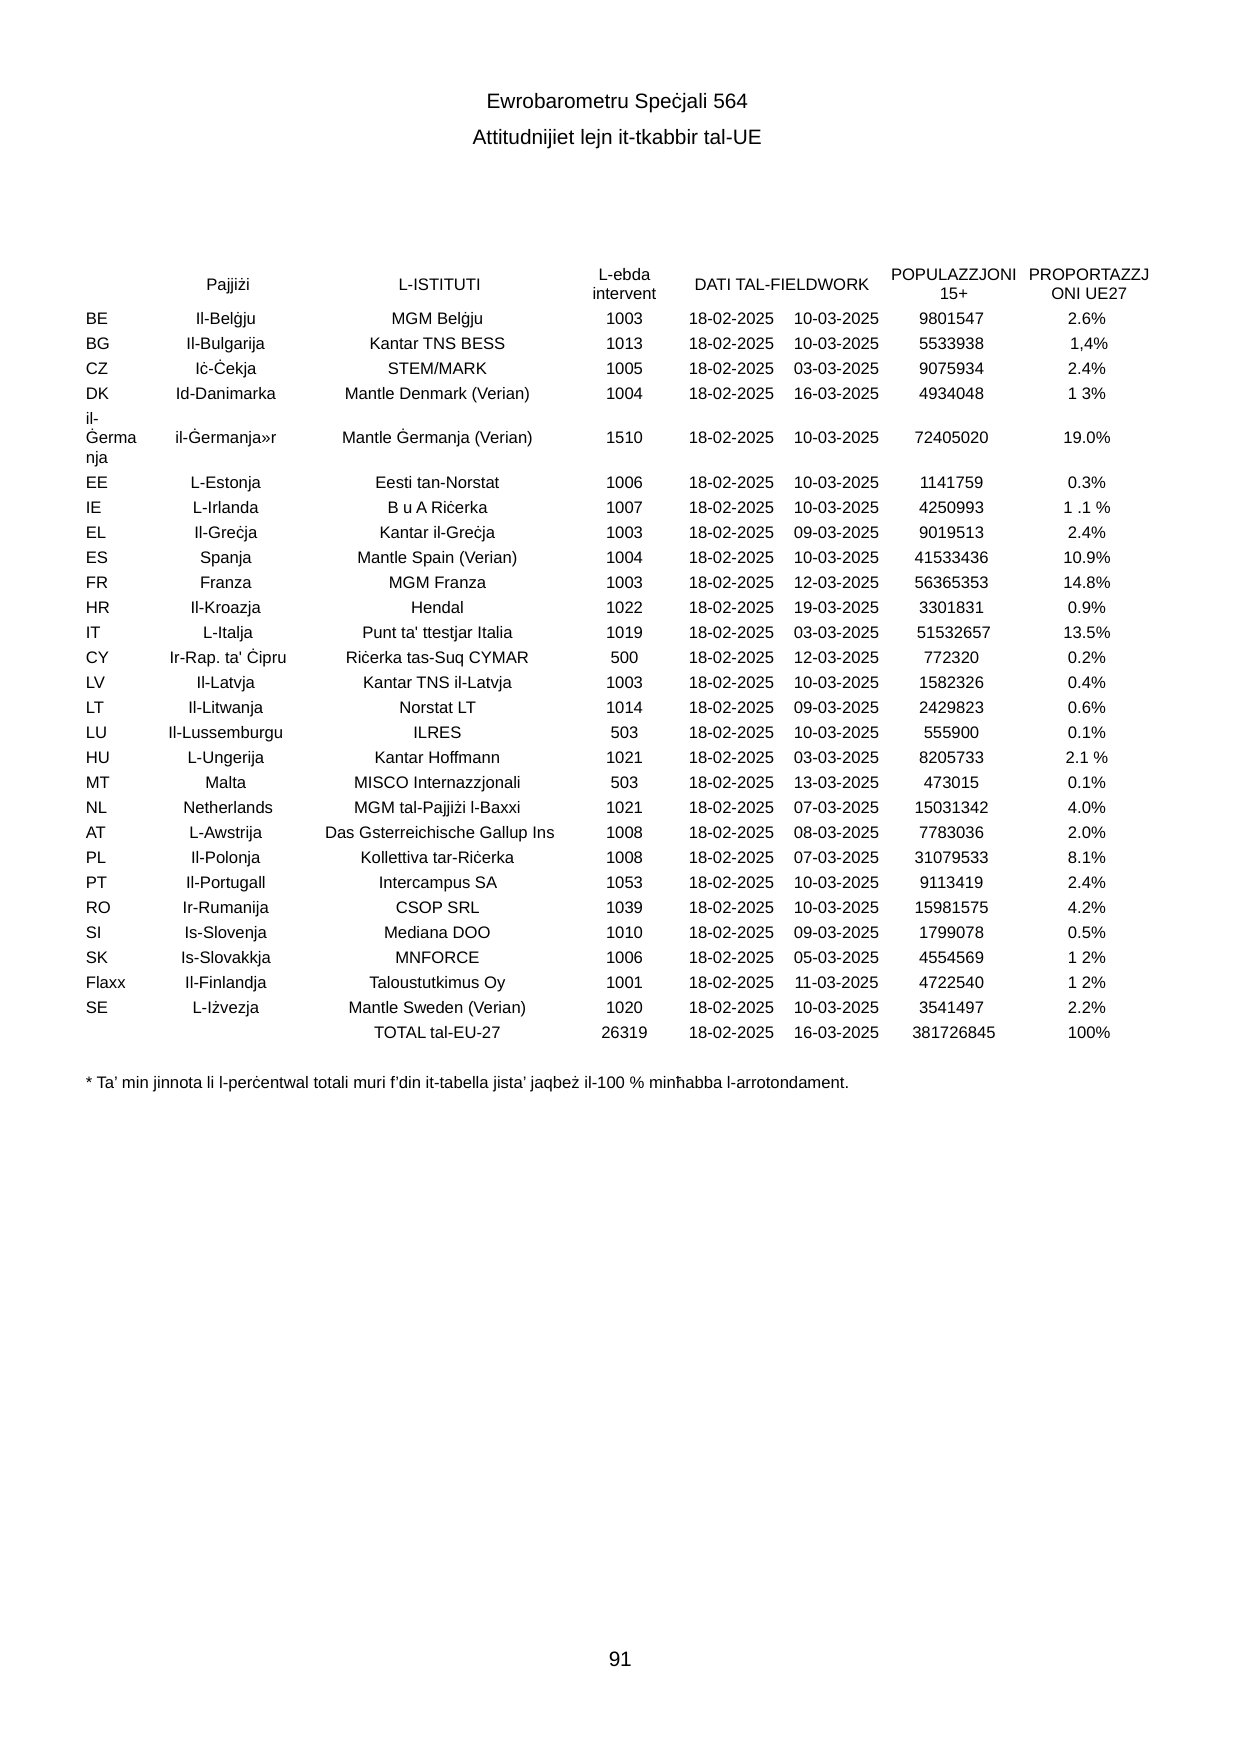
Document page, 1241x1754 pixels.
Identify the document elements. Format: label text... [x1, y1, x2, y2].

table_cell 1008 [572, 845, 677, 869]
table_cell 0.5% [1021, 920, 1157, 944]
table_cell Il-Bulgarija [148, 331, 307, 356]
table_cell * Ta’ min jinnota li l-perċentwal totali muri f’din it-tabella jista’ jaqbeż il-100 % minħabba l-arrotondament. [83, 1070, 1157, 1094]
table_cell 51532657 [887, 620, 1021, 644]
table_cell Riċerka tas-Suq CYMAR [308, 645, 572, 669]
table_cell 18-02-2025 [677, 820, 786, 844]
table_cell 41533436 [887, 545, 1021, 569]
table_cell 1014 [572, 695, 677, 719]
table_cell 1007 [572, 495, 677, 519]
table_cell Intercampus SA [308, 870, 572, 894]
table_cell 18-02-2025 [677, 845, 786, 869]
table_cell [83, 1020, 148, 1044]
table_cell Norstat LT [308, 695, 572, 719]
table_cell 2.6% [1021, 306, 1157, 331]
table_cell 18-02-2025 [677, 1020, 786, 1044]
table_cell LU [83, 720, 148, 744]
table_cell 0.3% [1021, 470, 1157, 494]
table_cell ES [83, 545, 148, 569]
table_cell Ir-Rap. ta' Ċipru [148, 645, 307, 669]
table_cell CSOP SRL [308, 895, 572, 919]
table_cell [677, 1045, 786, 1069]
table_cell 14.8% [1021, 570, 1157, 594]
table_cell 10-03-2025 [786, 331, 887, 356]
table_cell 3301831 [887, 595, 1021, 619]
table_cell 31079533 [887, 845, 1021, 869]
table_cell 1013 [572, 331, 677, 356]
table_cell 12-03-2025 [786, 645, 887, 669]
table_cell 18-02-2025 [677, 356, 786, 381]
table_cell 1010 [572, 920, 677, 944]
table_cell L-Iżvezja [148, 995, 307, 1019]
table_cell Il-Kroazja [148, 595, 307, 619]
table_cell 1053 [572, 870, 677, 894]
table_cell Kantar Hoffmann [308, 745, 572, 769]
table_cell L-Italja [148, 620, 307, 644]
table_cell Mantle Denmark (Verian) [308, 381, 572, 406]
table_cell 4.2% [1021, 895, 1157, 919]
table_cell [887, 1045, 1021, 1069]
table_cell 18-02-2025 [677, 306, 786, 331]
table_cell 3541497 [887, 995, 1021, 1019]
table_cell 10-03-2025 [786, 470, 887, 494]
table_cell LV [83, 670, 148, 694]
table_cell 1 .1 % [1021, 495, 1157, 519]
table_cell 1005 [572, 356, 677, 381]
table_cell Il-Latvja [148, 670, 307, 694]
table_cell 2.4% [1021, 870, 1157, 894]
table_cell MT [83, 770, 148, 794]
table_cell 2.2% [1021, 995, 1157, 1019]
table_cell 18-02-2025 [677, 970, 786, 994]
table_cell 15981575 [887, 895, 1021, 919]
table_cell 1021 [572, 795, 677, 819]
table_cell Il-Belġju [148, 306, 307, 331]
table_cell MGM Belġju [308, 306, 572, 331]
table_cell 18-02-2025 [677, 595, 786, 619]
table_cell 0.2% [1021, 645, 1157, 669]
table_cell 26319 [572, 1020, 677, 1044]
table_cell Punt ta' ttestjar Italia [308, 620, 572, 644]
table_cell Kantar TNS il-Latvja [308, 670, 572, 694]
table_cell TOTAL tal-EU-27 [308, 1020, 572, 1044]
table_cell 503 [572, 720, 677, 744]
table_cell 0.6% [1021, 695, 1157, 719]
table_header L-ebda intervent [572, 262, 677, 306]
table_cell [572, 1045, 677, 1069]
table_cell 0.4% [1021, 670, 1157, 694]
table_cell 18-02-2025 [677, 720, 786, 744]
table_cell 2.1 % [1021, 745, 1157, 769]
table_cell CZ [83, 356, 148, 381]
table_cell 1004 [572, 545, 677, 569]
table_cell 1019 [572, 620, 677, 644]
table_cell 10-03-2025 [786, 670, 887, 694]
table_cell HR [83, 595, 148, 619]
table_cell 9113419 [887, 870, 1021, 894]
table_cell 8.1% [1021, 845, 1157, 869]
table_cell 11-03-2025 [786, 970, 887, 994]
table_cell Ir-Rumanija [148, 895, 307, 919]
table_cell Das Gsterreichische Gallup Ins [308, 820, 572, 844]
table_cell 1006 [572, 470, 677, 494]
table_cell 03-03-2025 [786, 620, 887, 644]
table_cell [148, 1020, 307, 1044]
table_cell Malta [148, 770, 307, 794]
table_cell Hendal [308, 595, 572, 619]
table_cell 18-02-2025 [677, 870, 786, 894]
table_cell 4.0% [1021, 795, 1157, 819]
table_cell 10-03-2025 [786, 995, 887, 1019]
table_cell SI [83, 920, 148, 944]
table_cell EL [83, 520, 148, 544]
table_cell B u A Riċerka [308, 495, 572, 519]
table_cell 473015 [887, 770, 1021, 794]
table_cell PL [83, 845, 148, 869]
table_cell 2.4% [1021, 356, 1157, 381]
table_cell MNFORCE [308, 945, 572, 969]
table_cell 18-02-2025 [677, 670, 786, 694]
table_header [83, 262, 148, 306]
table_cell Kollettiva tar-Riċerka [308, 845, 572, 869]
table_cell 9019513 [887, 520, 1021, 544]
table_header L-ISTITUTI [308, 262, 572, 306]
table_cell Kantar il-Greċja [308, 520, 572, 544]
table_cell 1003 [572, 670, 677, 694]
table_cell Mantle Sweden (Verian) [308, 995, 572, 1019]
table_cell 500 [572, 645, 677, 669]
table_cell 0.1% [1021, 770, 1157, 794]
table_cell 10-03-2025 [786, 495, 887, 519]
table_cell 1003 [572, 520, 677, 544]
table_cell 18-02-2025 [677, 920, 786, 944]
table_cell 1141759 [887, 470, 1021, 494]
table_cell 10-03-2025 [786, 895, 887, 919]
table_cell DK [83, 381, 148, 406]
table_cell MISCO Internazzjonali [308, 770, 572, 794]
table_cell ILRES [308, 720, 572, 744]
table_cell Is-Slovenja [148, 920, 307, 944]
table_cell 15031342 [887, 795, 1021, 819]
table_cell 1 2% [1021, 970, 1157, 994]
table_cell [148, 1045, 307, 1069]
table_cell [83, 1045, 148, 1069]
table_cell 100% [1021, 1020, 1157, 1044]
table_cell Is-Slovakkja [148, 945, 307, 969]
table_cell MGM tal-Pajjiżi l-Baxxi [308, 795, 572, 819]
table_cell Netherlands [148, 795, 307, 819]
table_cell 1003 [572, 306, 677, 331]
table_cell 18-02-2025 [677, 331, 786, 356]
table_cell IE [83, 495, 148, 519]
table_cell 18-02-2025 [677, 895, 786, 919]
table_cell Eesti tan-Norstat [308, 470, 572, 494]
table_cell STEM/MARK [308, 356, 572, 381]
table_cell 2.0% [1021, 820, 1157, 844]
table_cell 05-03-2025 [786, 945, 887, 969]
table_cell SE [83, 995, 148, 1019]
table_cell 03-03-2025 [786, 356, 887, 381]
table_cell il-Ġermanja»r [148, 406, 307, 469]
table_cell MGM Franza [308, 570, 572, 594]
table_cell FR [83, 570, 148, 594]
table_header DATI TAL-FIELDWORK [677, 262, 887, 306]
table_cell 18-02-2025 [677, 770, 786, 794]
table_cell 18-02-2025 [677, 520, 786, 544]
table_cell HU [83, 745, 148, 769]
table_cell [308, 1045, 572, 1069]
table_cell 4554569 [887, 945, 1021, 969]
table_cell 16-03-2025 [786, 1020, 887, 1044]
table_cell 18-02-2025 [677, 545, 786, 569]
table_cell L-Ungerija [148, 745, 307, 769]
table_cell BG [83, 331, 148, 356]
table_cell 18-02-2025 [677, 995, 786, 1019]
table_cell L-Estonja [148, 470, 307, 494]
table_cell 1022 [572, 595, 677, 619]
table_cell 09-03-2025 [786, 920, 887, 944]
table_cell 10.9% [1021, 545, 1157, 569]
table_cell Id-Danimarka [148, 381, 307, 406]
table_cell Iċ-Ċekja [148, 356, 307, 381]
table_cell 18-02-2025 [677, 645, 786, 669]
table_cell 13-03-2025 [786, 770, 887, 794]
table_cell 1039 [572, 895, 677, 919]
table_cell 503 [572, 770, 677, 794]
table_cell 4934048 [887, 381, 1021, 406]
table_cell NL [83, 795, 148, 819]
table_cell 1510 [572, 406, 677, 469]
table_cell 10-03-2025 [786, 720, 887, 744]
table_cell 4722540 [887, 970, 1021, 994]
table_cell 7783036 [887, 820, 1021, 844]
table_cell 18-02-2025 [677, 745, 786, 769]
table_cell L-Awstrija [148, 820, 307, 844]
table_cell Mediana DOO [308, 920, 572, 944]
table_header PROPORTAZZJONI UE27 [1021, 262, 1157, 306]
table_cell Il-Greċja [148, 520, 307, 544]
table_cell 772320 [887, 645, 1021, 669]
table_cell il-Ġermanja [83, 406, 148, 469]
table_cell 9801547 [887, 306, 1021, 331]
table_cell 0.9% [1021, 595, 1157, 619]
table_cell 18-02-2025 [677, 470, 786, 494]
table_cell [1021, 1045, 1157, 1069]
table_cell 18-02-2025 [677, 406, 786, 469]
table_cell 2429823 [887, 695, 1021, 719]
table_cell 07-03-2025 [786, 845, 887, 869]
table_cell Taloustutkimus Oy [308, 970, 572, 994]
table_cell AT [83, 820, 148, 844]
table_cell 2.4% [1021, 520, 1157, 544]
table_cell IT [83, 620, 148, 644]
table_cell 09-03-2025 [786, 695, 887, 719]
table_cell RO [83, 895, 148, 919]
table_cell 18-02-2025 [677, 381, 786, 406]
table_cell 1003 [572, 570, 677, 594]
table_cell 1001 [572, 970, 677, 994]
table_cell 9075934 [887, 356, 1021, 381]
table_cell CY [83, 645, 148, 669]
table_cell 5533938 [887, 331, 1021, 356]
table_cell 1004 [572, 381, 677, 406]
table_cell Il-Polonja [148, 845, 307, 869]
table_cell 555900 [887, 720, 1021, 744]
table_cell 19-03-2025 [786, 595, 887, 619]
table_cell 18-02-2025 [677, 495, 786, 519]
table_cell 1582326 [887, 670, 1021, 694]
table_cell Il-Lussemburgu [148, 720, 307, 744]
table_cell SK [83, 945, 148, 969]
table_cell 1008 [572, 820, 677, 844]
table_cell Mantle Spain (Verian) [308, 545, 572, 569]
table_cell 10-03-2025 [786, 306, 887, 331]
table_cell 18-02-2025 [677, 570, 786, 594]
table_cell PT [83, 870, 148, 894]
table_cell Franza [148, 570, 307, 594]
table_cell 18-02-2025 [677, 695, 786, 719]
table_header Pajjiżi [148, 262, 307, 306]
table_cell 10-03-2025 [786, 545, 887, 569]
table_cell BE [83, 306, 148, 331]
table_cell 72405020 [887, 406, 1021, 469]
table_cell 09-03-2025 [786, 520, 887, 544]
table_cell 10-03-2025 [786, 406, 887, 469]
table_cell 56365353 [887, 570, 1021, 594]
table_cell 1,4% [1021, 331, 1157, 356]
table_cell [786, 1045, 887, 1069]
table_cell EE [83, 470, 148, 494]
table_cell Mantle Ġermanja (Verian) [308, 406, 572, 469]
table_cell 13.5% [1021, 620, 1157, 644]
table_cell 1021 [572, 745, 677, 769]
table_cell Spanja [148, 545, 307, 569]
table_cell 1799078 [887, 920, 1021, 944]
table_cell 07-03-2025 [786, 795, 887, 819]
table_cell 4250993 [887, 495, 1021, 519]
table_cell 1006 [572, 945, 677, 969]
table_cell 16-03-2025 [786, 381, 887, 406]
table_cell 18-02-2025 [677, 945, 786, 969]
table_cell 8205733 [887, 745, 1021, 769]
table_cell 12-03-2025 [786, 570, 887, 594]
table_header POPULAZZJONI 15+ [887, 262, 1021, 306]
table_cell Il-Portugall [148, 870, 307, 894]
table_cell LT [83, 695, 148, 719]
table_cell 08-03-2025 [786, 820, 887, 844]
table_cell L-Irlanda [148, 495, 307, 519]
table_cell 381726845 [887, 1020, 1021, 1044]
table_cell 19.0% [1021, 406, 1157, 469]
table_cell 18-02-2025 [677, 795, 786, 819]
table_cell Il-Finlandja [148, 970, 307, 994]
table_cell 18-02-2025 [677, 620, 786, 644]
table_cell 1 2% [1021, 945, 1157, 969]
table_cell 1020 [572, 995, 677, 1019]
table_cell 10-03-2025 [786, 870, 887, 894]
table_cell Il-Litwanja [148, 695, 307, 719]
table_cell 0.1% [1021, 720, 1157, 744]
table_cell Kantar TNS BESS [308, 331, 572, 356]
table_cell Flaxx [83, 970, 148, 994]
table_cell 03-03-2025 [786, 745, 887, 769]
table_cell 1 3% [1021, 381, 1157, 406]
